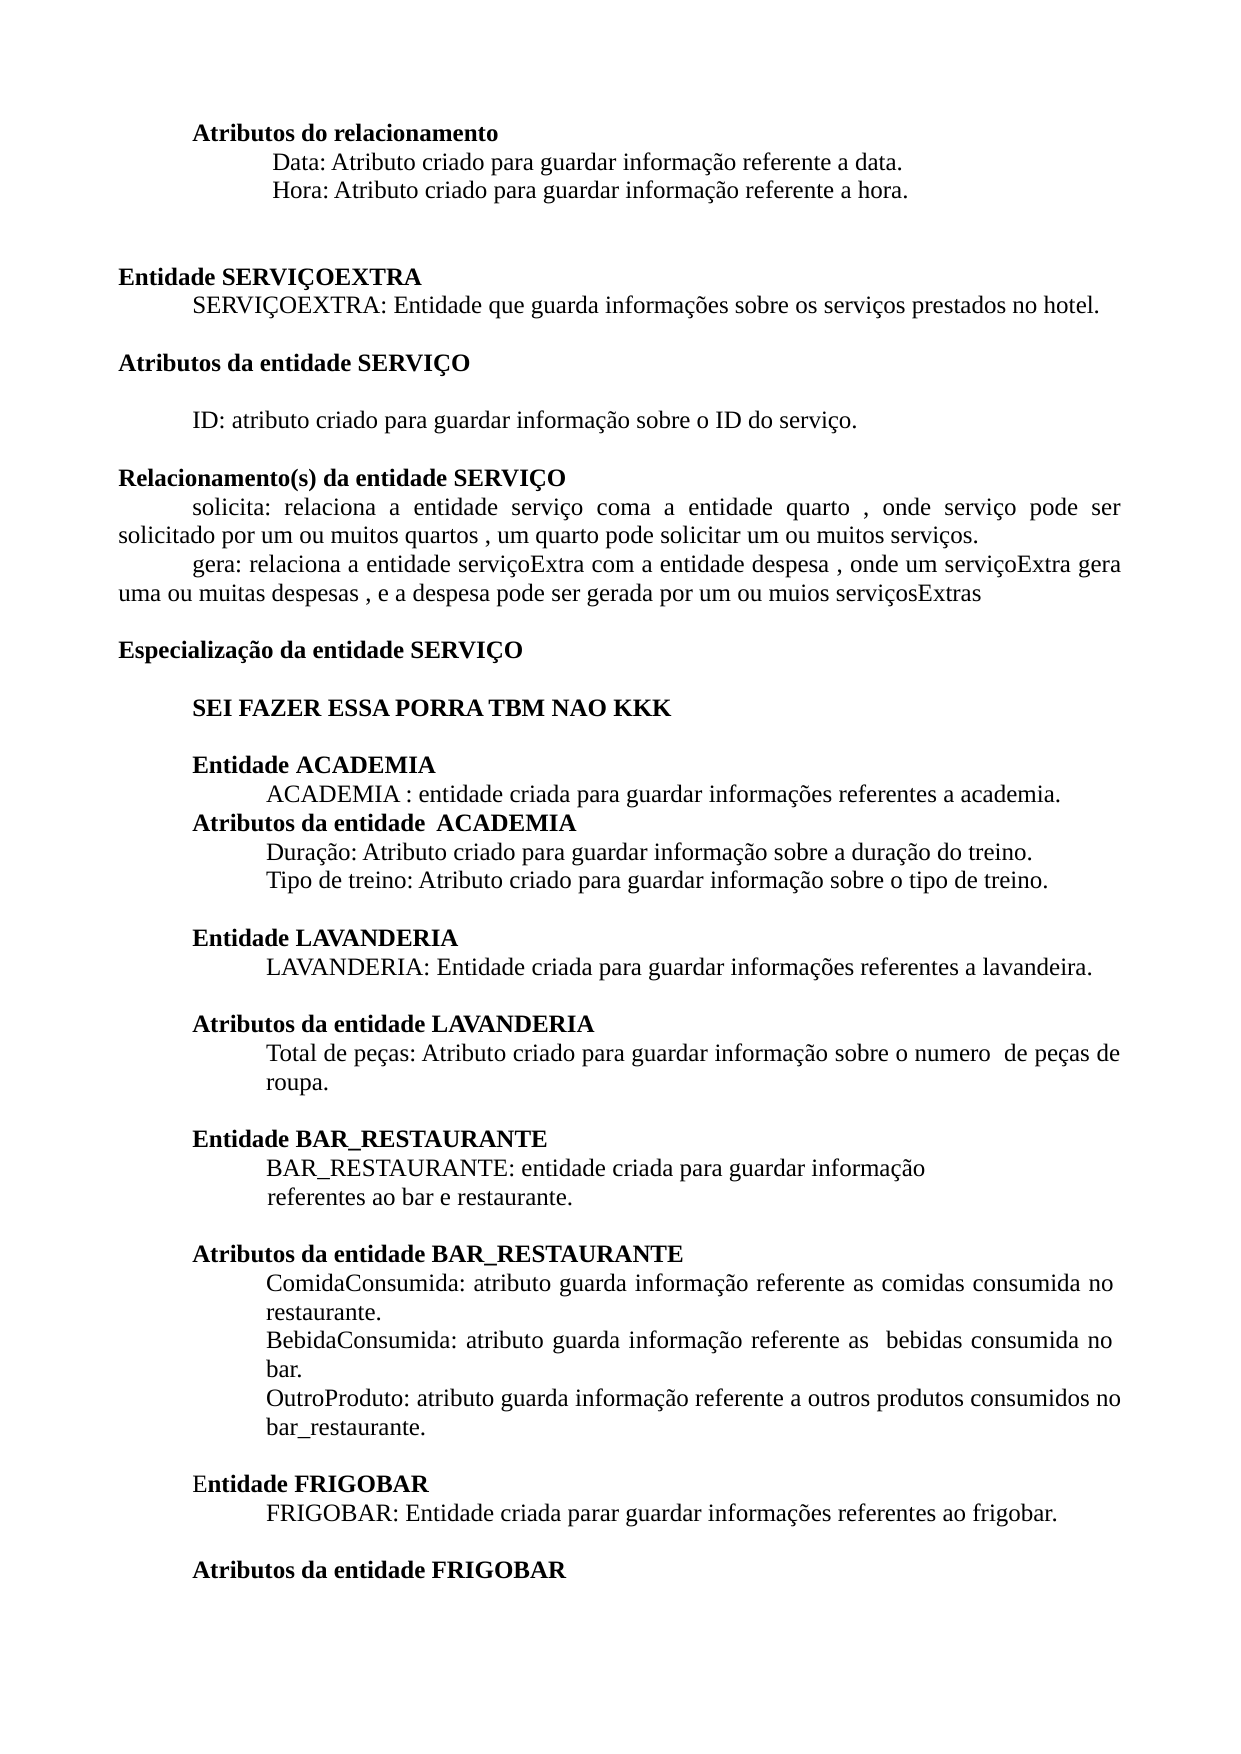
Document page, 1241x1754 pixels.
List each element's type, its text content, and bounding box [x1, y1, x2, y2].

text LAVANDERIA: Entidade criada para guardar informações referentes a lavandeira. [118, 952, 1122, 981]
text SERVIÇOEXTRA: Entidade que guarda informações sobre os serviços prestados no hotel. [118, 291, 1122, 319]
text ComidaConsumida: atributo guarda informação referente as comidas consumida no restaurante. [118, 1268, 1122, 1326]
text ID: atributo criado para guardar informação sobre o ID do serviço. [118, 406, 1122, 434]
text Atributos da entidade FRIGOBAR [118, 1556, 1122, 1584]
text Total de peças: Atributo criado para guardar informação sobre o numero de peças de roupa. [118, 1038, 1122, 1096]
text solicita: relaciona a entidade serviço coma a entidade quarto , onde serviço pode ser solicitado por um ou muitos quartos , um quarto pode solicitar um ou muitos serviços. [118, 492, 1122, 549]
text Entidade BAR_RESTAURANTE [118, 1124, 1122, 1153]
text Entidade ACADEMIA [118, 751, 1122, 779]
text Duração: Atributo criado para guardar informação sobre a duração do treino. [118, 837, 1122, 866]
text Tipo de treino: Atributo criado para guardar informação sobre o tipo de treino. [118, 866, 1122, 894]
text ACADEMIA : entidade criada para guardar informações referentes a academia. [118, 779, 1122, 808]
text Entidade FRIGOBAR [118, 1469, 1122, 1498]
text referentes ao bar e restaurante. [118, 1182, 1122, 1211]
text Atributos da entidade ACADEMIA [118, 808, 1122, 837]
text Data: Atributo criado para guardar informação referente a data. [118, 147, 1122, 176]
text Hora: Atributo criado para guardar informação referente a hora. [118, 176, 1122, 204]
text OutroProduto: atributo guarda informação referente a outros produtos consumidos no bar_restaurante. [118, 1383, 1122, 1441]
text Atributos do relacionamento [118, 118, 1122, 147]
text SEI FAZER ESSA PORRA TBM NAO KKK [118, 693, 1122, 722]
text FRIGOBAR: Entidade criada parar guardar informações referentes ao frigobar. [118, 1498, 1122, 1527]
text Atributos da entidade SERVIÇO [118, 348, 1122, 377]
text BebidaConsumida: atributo guarda informação referente as bebidas consumida no bar. [118, 1326, 1122, 1383]
text Entidade LAVANDERIA [118, 923, 1122, 952]
text Atributos da entidade LAVANDERIA [118, 1009, 1122, 1038]
text gera: relaciona a entidade serviçoExtra com a entidade despesa , onde um serviçoExtra gera uma ou muitas despesas , e a despesa pode ser gerada por um ou muios serviçosExtras [118, 549, 1122, 607]
text BAR_RESTAURANTE: entidade criada para guardar informação [118, 1153, 1122, 1182]
text Especialização da entidade SERVIÇO [118, 636, 1122, 664]
text Relacionamento(s) da entidade SERVIÇO [118, 463, 1122, 492]
text Atributos da entidade BAR_RESTAURANTE [118, 1239, 1122, 1268]
text Entidade SERVIÇOEXTRA [118, 262, 1122, 291]
